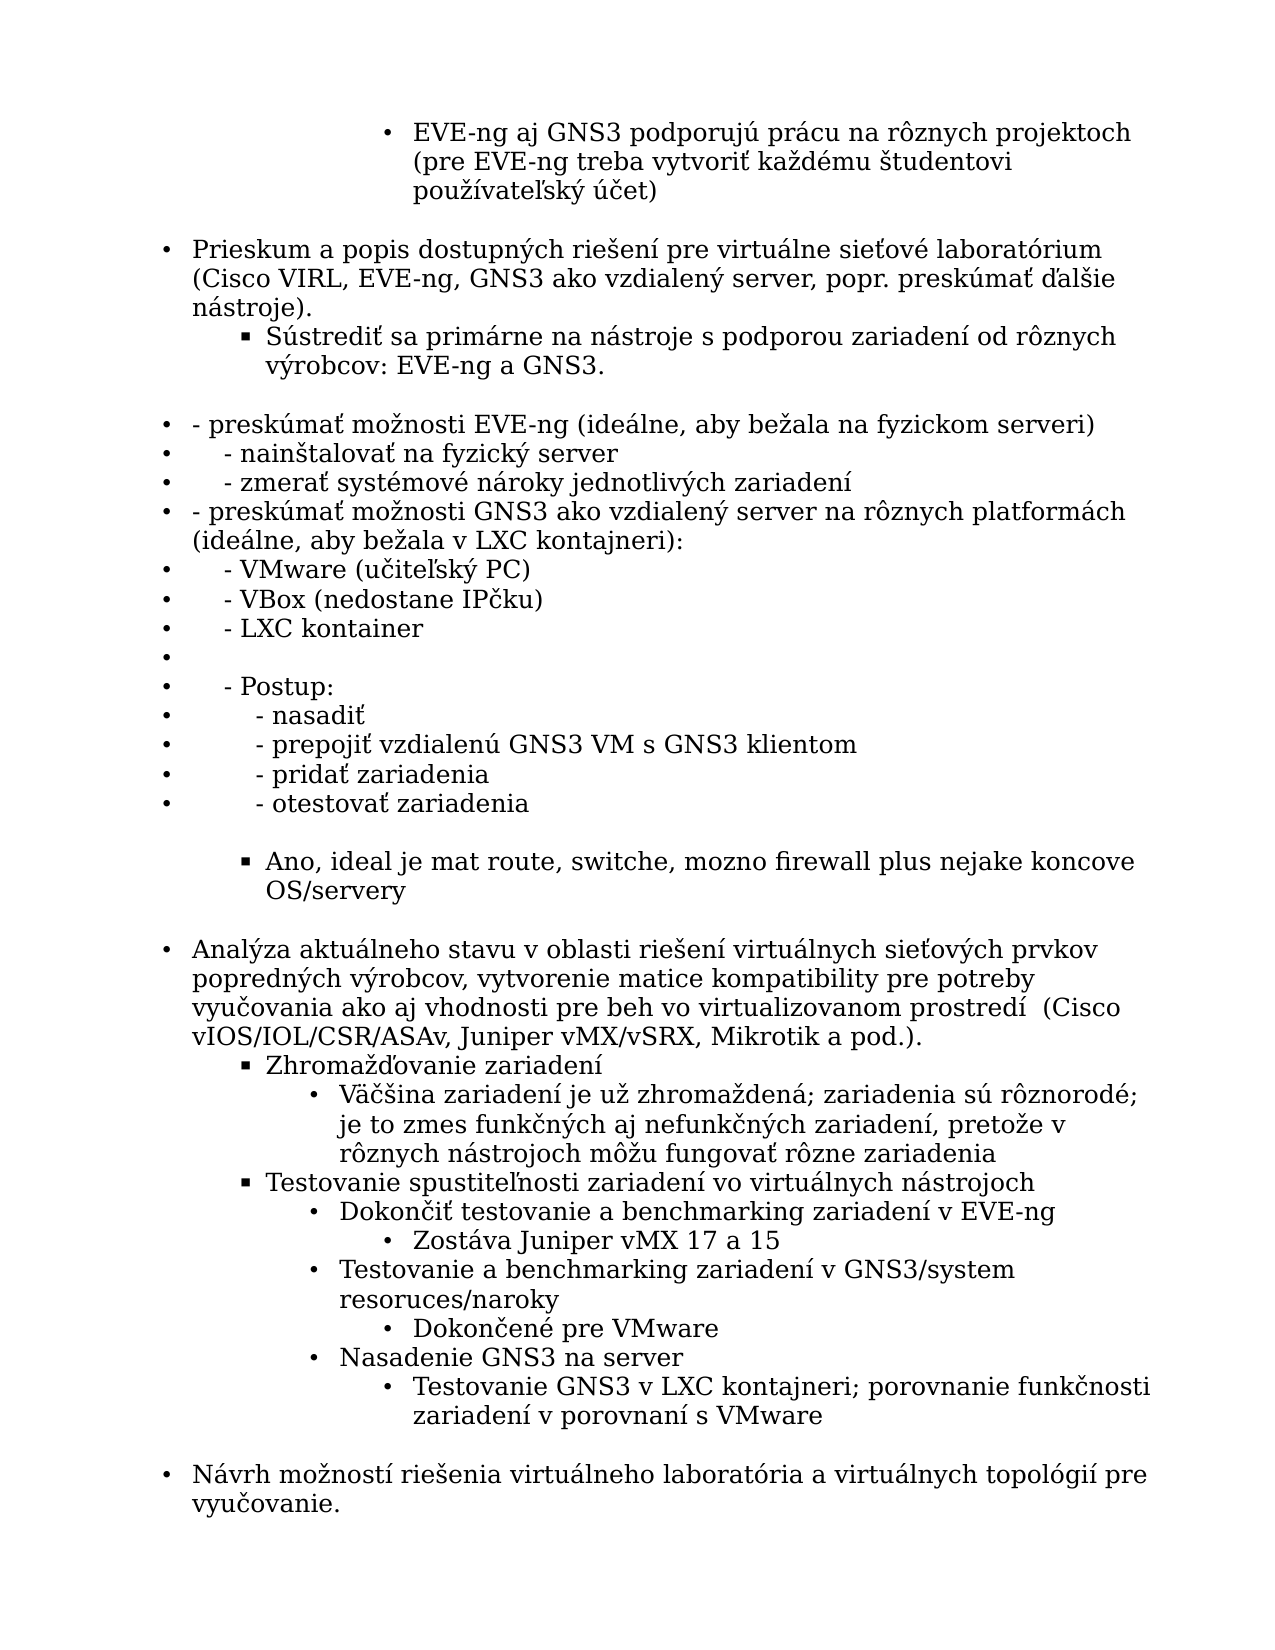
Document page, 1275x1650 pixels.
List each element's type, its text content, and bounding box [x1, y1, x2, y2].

list - pridať zariadenia [162, 760, 1157, 789]
list Ano, ideal je mat route, switche, mozno firewall plus nejake koncove OS/servery [236, 847, 1157, 906]
list Zhromažďovanie zariadení [236, 1051, 1157, 1081]
list - VMware (učiteľský PC) [162, 556, 1157, 585]
list Nasadenie GNS3 na server [309, 1343, 1157, 1372]
list - preskúmať možnosti GNS3 ako vzdialený server na rôznych platformách (ideálne, aby bežala v LXC kontajneri): [162, 497, 1157, 556]
list - otestovať zariadenia [162, 789, 1157, 818]
list Analýza aktuálneho stavu v oblasti riešení virtuálnych sieťových prvkov popredných výrobcov, vytvorenie matice kompatibility pre potreby vyučovania ako aj vhodnosti pre beh vo virtualizovanom prostredí (Cisco vIOS/IOL/CSR/ASAv, Juniper vMX/vSRX, Mikrotik a pod.). [162, 935, 1157, 1051]
list Testovanie spustiteľnosti zariadení vo virtuálnych nástrojoch [236, 1168, 1157, 1197]
list Dokončené pre VMware [383, 1314, 1157, 1343]
list Zostáva Juniper vMX 17 a 15 [383, 1226, 1157, 1256]
list Dokončiť testovanie a benchmarking zariadení v EVE-ng [309, 1197, 1157, 1226]
list Testovanie GNS3 v LXC kontajneri; porovnanie funkčnosti zariadení v porovnaní s VMware [383, 1372, 1157, 1431]
list - zmerať systémové nároky jednotlivých zariadení [162, 468, 1157, 497]
list - Postup: [162, 672, 1157, 701]
list - VBox (nedostane IPčku) [162, 585, 1157, 614]
list - prepojiť vzdialenú GNS3 VM s GNS3 klientom [162, 731, 1157, 760]
list Väčšina zariadení je už zhromaždená; zariadenia sú rôznorodé; je to zmes funkčných aj nefunkčných zariadení, pretože v rôznych nástrojoch môžu fungovať rôzne zariadenia [309, 1081, 1157, 1168]
list Prieskum a popis dostupných riešení pre virtuálne sieťové laboratórium (Cisco VIRL, EVE-ng, GNS3 ako vzdialený server, popr. preskúmať ďalšie nástroje). [162, 235, 1157, 322]
list Testovanie a benchmarking zariadení v GNS3/system resoruces/naroky [309, 1256, 1157, 1314]
list - preskúmať možnosti EVE-ng (ideálne, aby bežala na fyzickom serveri) [162, 410, 1157, 439]
list Návrh možností riešenia virtuálneho laboratória a virtuálnych topológií pre vyučovanie. [162, 1460, 1157, 1518]
list EVE-ng aj GNS3 podporujú prácu na rôznych projektoch (pre EVE-ng treba vytvoriť každému študentovi používateľský účet) [383, 118, 1157, 206]
list - nasadiť [162, 701, 1157, 731]
list Sústrediť sa primárne na nástroje s podporou zariadení od rôznych výrobcov: EVE-ng a GNS3. [236, 322, 1157, 381]
list - nainštalovať na fyzický server [162, 439, 1157, 468]
list - LXC kontainer [162, 614, 1157, 643]
